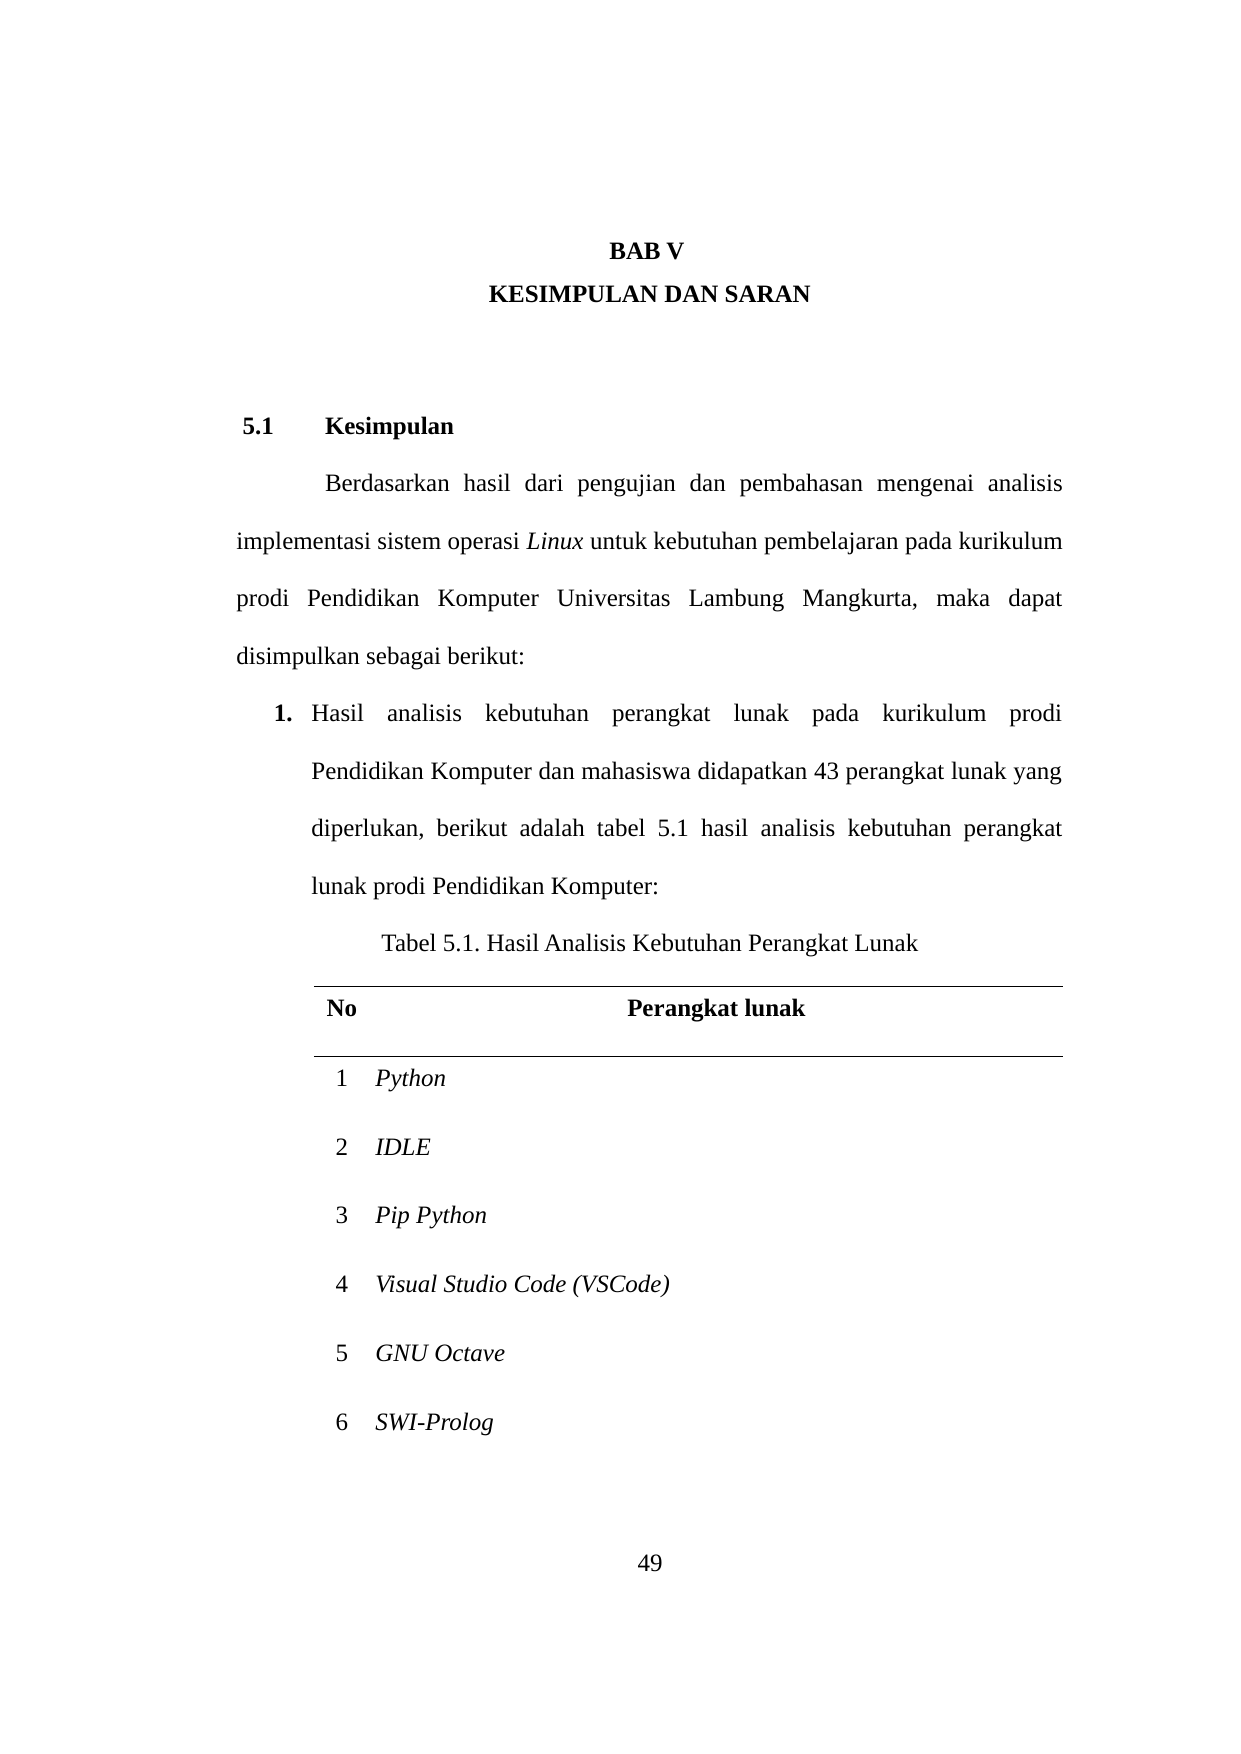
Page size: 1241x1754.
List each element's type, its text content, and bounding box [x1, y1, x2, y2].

text Tabel 5.1. Hasil analisis kebutuhan perangkat lunak [236, 928, 1063, 957]
table_cell 6 [314, 1401, 369, 1470]
table_cell 5 [314, 1333, 369, 1401]
list Hasil analisis kebutuhan perangkat lunak pada kurikulum prodi Pendidikan Komputer dan mahasiswa didapatkan 43 perangkat lunak yang diperlukan, berikut adalah tabel 5.1 hasil analisis kebutuhan perangkat lunak prodi Pendidikan Komputer: [274, 698, 1063, 900]
text Berdasarkan hasil dari pengujian dan pembahasan mengenai analisis implementasi sistem operasi Linux untuk kebutuhan pembelajaran pada kurikulum prodi Pendidikan Komputer Universitas Lambung Mangkurta, maka dapat disimpulkan sebagai berikut: [236, 468, 1063, 670]
table_cell 1 [314, 1057, 369, 1126]
table_header No [314, 987, 369, 1056]
table_cell 2 [314, 1126, 369, 1195]
table_cell IDLE [369, 1126, 1063, 1195]
table_cell 3 [314, 1195, 369, 1263]
table_cell Python [369, 1057, 1063, 1126]
table_header Perangkat lunak [369, 987, 1063, 1056]
table_cell 4 [314, 1264, 369, 1332]
table_cell Visual Studio Code (VSCode) [369, 1264, 1063, 1332]
table_cell GNU Octave [369, 1333, 1063, 1401]
subtitle KESIMPULAN DAN SARAN [236, 236, 1063, 308]
subtitle Kesimpulan [236, 411, 1063, 440]
table_cell Pip Python [369, 1195, 1063, 1263]
table_cell SWI-Prolog [369, 1401, 1063, 1470]
